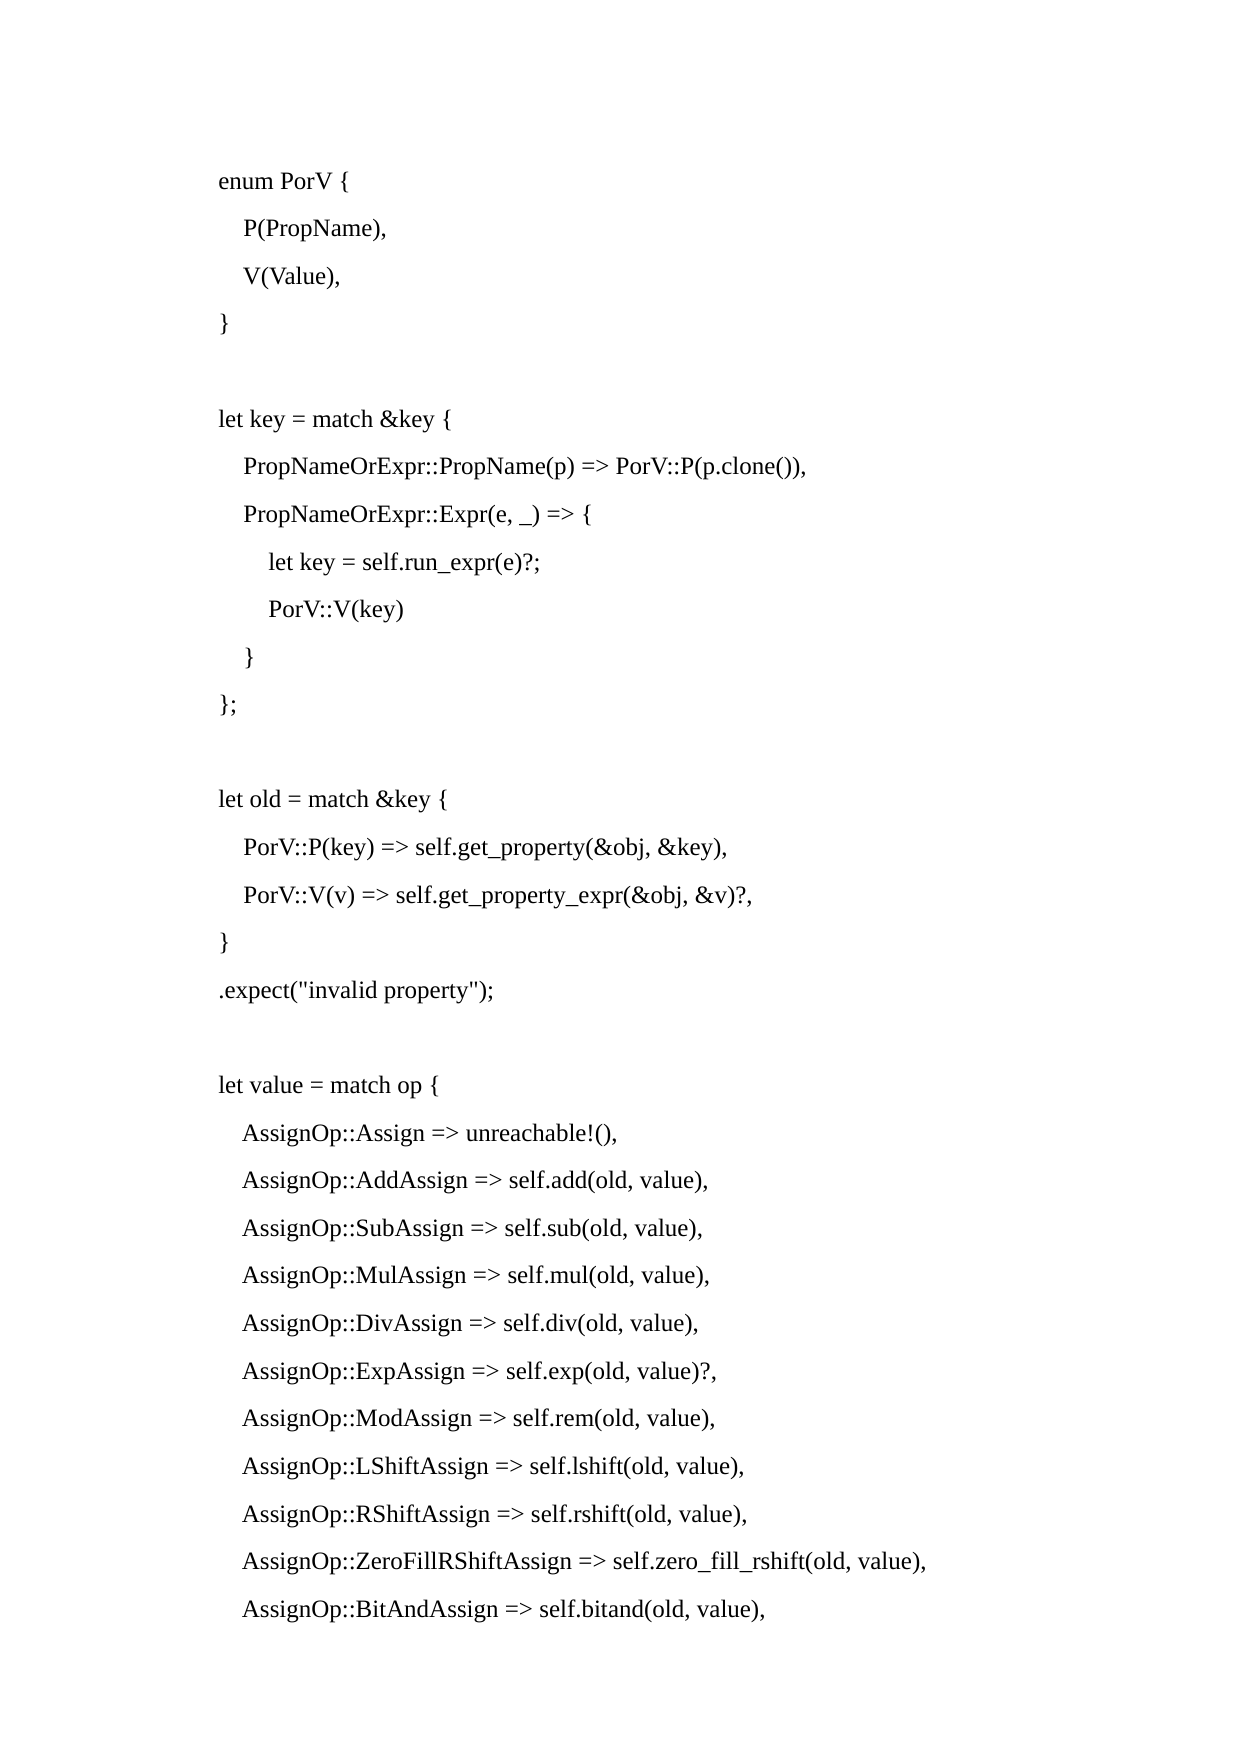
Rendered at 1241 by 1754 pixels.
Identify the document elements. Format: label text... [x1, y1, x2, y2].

text PorV::V(v) => self.get_property_expr(&obj, &v)?, [118, 880, 1122, 908]
text AssignOp::MulAssign => self.mul(old, value), [118, 1261, 1122, 1289]
text enum PorV { [118, 166, 1122, 194]
text } [118, 927, 1122, 956]
text let key = match &key { [118, 404, 1122, 432]
text } [118, 308, 1122, 337]
text AssignOp::LShiftAssign => self.lshift(old, value), [118, 1451, 1122, 1480]
text V(Value), [118, 261, 1122, 290]
text PorV::P(key) => self.get_property(&obj, &key), [118, 832, 1122, 861]
text AssignOp::ExpAssign => self.exp(old, value)?, [118, 1356, 1122, 1384]
text let key = self.run_expr(e)?; [118, 547, 1122, 575]
text PorV::V(key) [118, 594, 1122, 623]
text .expect("invalid property"); [118, 975, 1122, 1004]
text }; [118, 689, 1122, 718]
text AssignOp::SubAssign => self.sub(old, value), [118, 1213, 1122, 1242]
text let old = match &key { [118, 784, 1122, 813]
text AssignOp::ZeroFillRShiftAssign => self.zero_fill_rshift(old, value), [118, 1546, 1122, 1575]
text AssignOp::BitAndAssign => self.bitand(old, value), [118, 1594, 1122, 1623]
text let value = match op { [118, 1070, 1122, 1099]
text PropNameOrExpr::Expr(e, _) => { [118, 499, 1122, 528]
text AssignOp::Assign => unreachable!(), [118, 1118, 1122, 1147]
text AssignOp::RShiftAssign => self.rshift(old, value), [118, 1499, 1122, 1527]
text P(PropName), [118, 213, 1122, 242]
text AssignOp::DivAssign => self.div(old, value), [118, 1308, 1122, 1337]
text AssignOp::ModAssign => self.rem(old, value), [118, 1403, 1122, 1432]
text AssignOp::AddAssign => self.add(old, value), [118, 1165, 1122, 1194]
text PropNameOrExpr::PropName(p) => PorV::P(p.clone()), [118, 451, 1122, 480]
text } [118, 642, 1122, 671]
